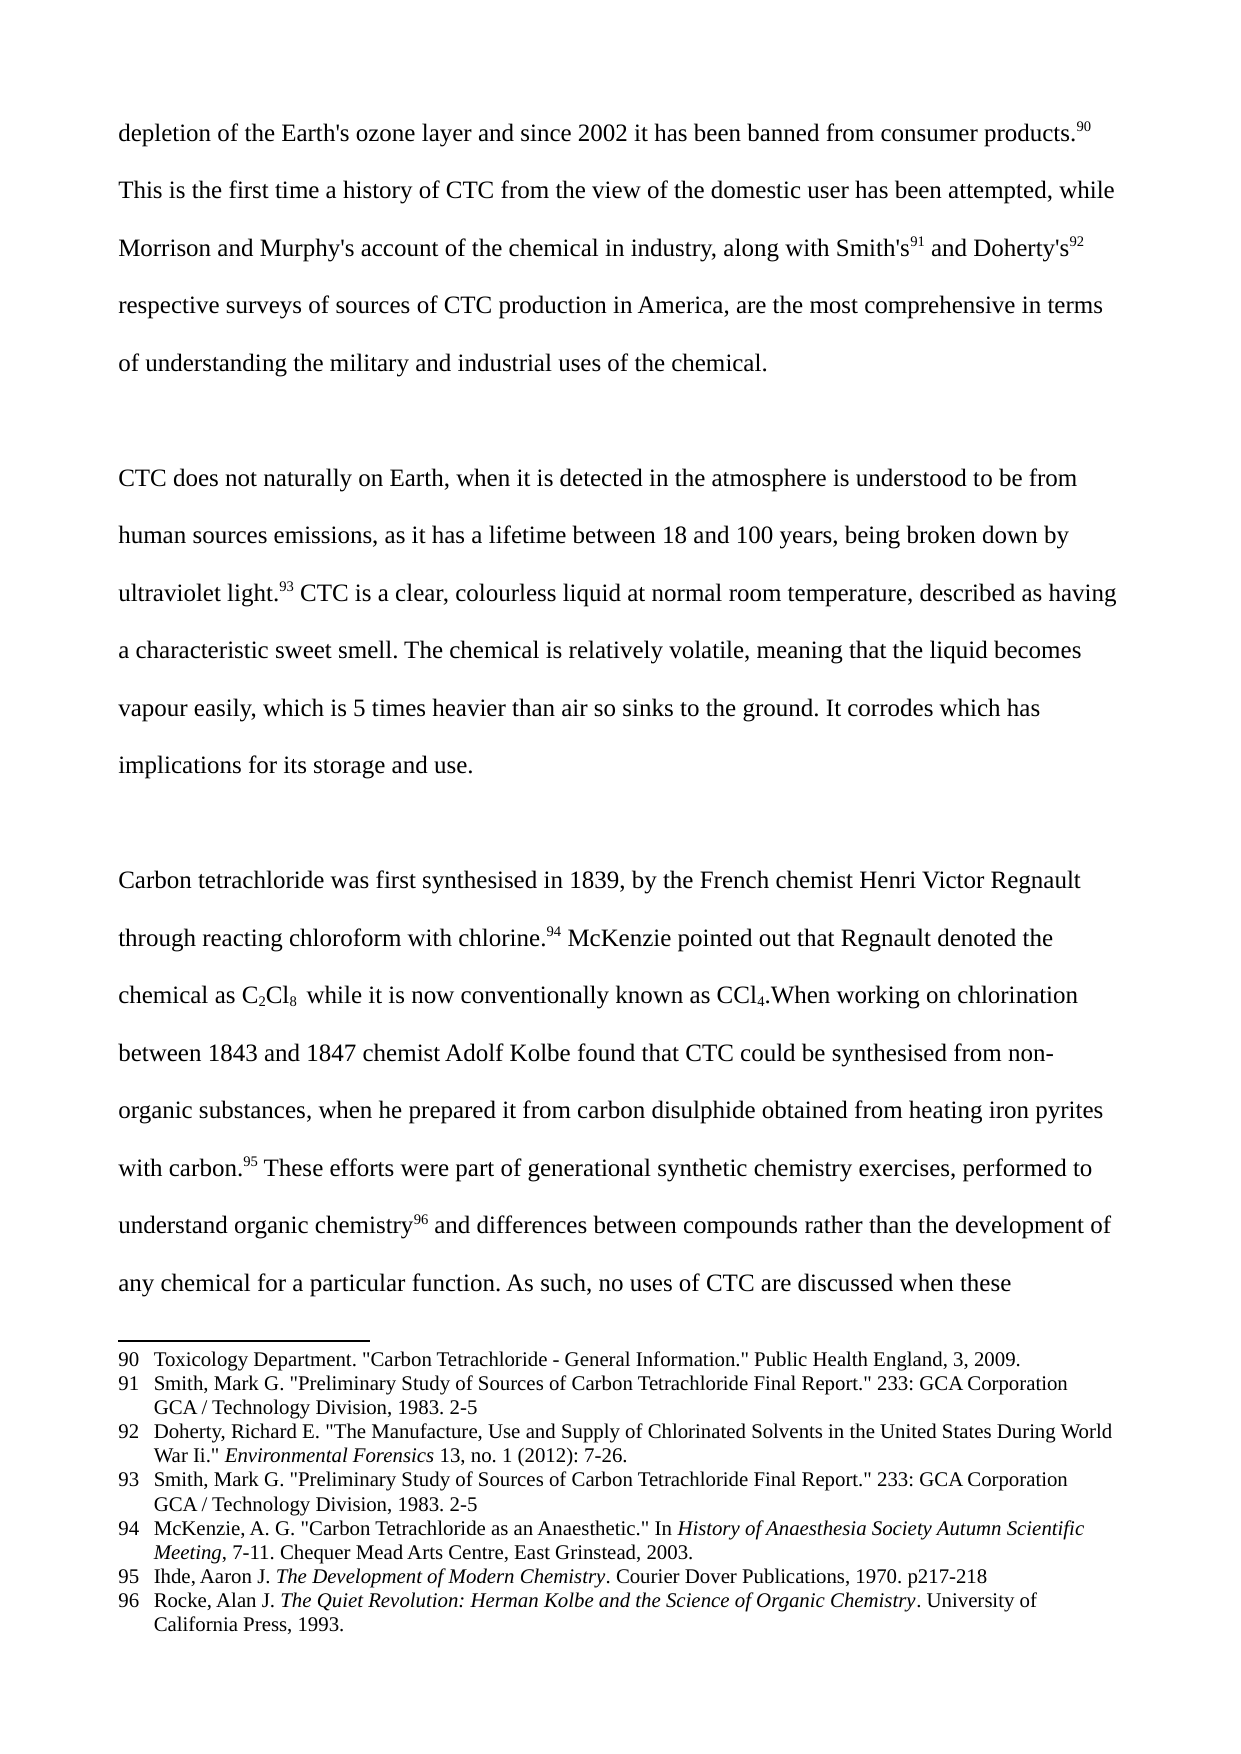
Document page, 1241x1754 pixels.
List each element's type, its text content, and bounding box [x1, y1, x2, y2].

text Rocke, Alan J. The Quiet Revolution: Herman Kolbe and the Science of Organic Chemistry. University of California Press, 1993. [118, 1588, 1122, 1636]
text CTC does not naturally on Earth, when it is detected in the atmosphere is understood to be from human sources emissions, as it has a lifetime between 18 and 100 years, being broken down by ultraviolet light. CTC is a clear, colourless liquid at normal room temperature, described as having a characteristic sweet smell. The chemical is relatively volatile, meaning that the liquid becomes vapour easily, which is 5 times heavier than air so sinks to the ground. It corrodes which has implications for its storage and use. [118, 463, 1122, 779]
text McKenzie, A. G. "Carbon Tetrachloride as an Anaesthetic." In History of Anaesthesia Society Autumn Scientific Meeting, 7-11. Chequer Mead Arts Centre, East Grinstead, 2003. [118, 1516, 1122, 1564]
text Smith, Mark G. "Preliminary Study of Sources of Carbon Tetrachloride Final Report." 233: GCA Corporation GCA / Technology Division, 1983. 2-5 [118, 1467, 1122, 1516]
text Smith, Mark G. "Preliminary Study of Sources of Carbon Tetrachloride Final Report." 233: GCA Corporation GCA / Technology Division, 1983. 2-5 [118, 1371, 1122, 1419]
text Ihde, Aaron J. The Development of Modern Chemistry. Courier Dover Publications, 1970. p217-218 [118, 1564, 1122, 1588]
text Carbon tetrachloride was first synthesised in 1839, by the French chemist Henri Victor Regnault through reacting chloroform with chlorine. McKenzie pointed out that Regnault denoted the chemical as C2Cl8 while it is now conventionally known as CCl4.When working on chlorination between 1843 and 1847 chemist Adolf Kolbe found that CTC could be synthesised from non-organic substances, when he prepared it from carbon disulphide obtained from heating iron pyrites with carbon. These efforts were part of generational synthetic chemistry exercises, performed to understand organic chemistry and differences between compounds rather than the development of any chemical for a particular function. As such, no uses of CTC are discussed when these [118, 866, 1122, 1297]
text Toxicology Department. "Carbon Tetrachloride - General Information." Public Health England, 3, 2009. [118, 1347, 1122, 1371]
text Doherty, Richard E. "The Manufacture, Use and Supply of Chlorinated Solvents in the United States During World War Ii." Environmental Forensics 13, no. 1 (2012): 7-26. [118, 1419, 1122, 1467]
text depletion of the Earth's ozone layer and since 2002 it has been banned from consumer products. This is the first time a history of CTC from the view of the domestic user has been attempted, while Morrison and Murphy's account of the chemical in industry, along with Smith's and Doherty's respective surveys of sources of CTC production in America, are the most comprehensive in terms of understanding the military and industrial uses of the chemical. [118, 118, 1122, 377]
